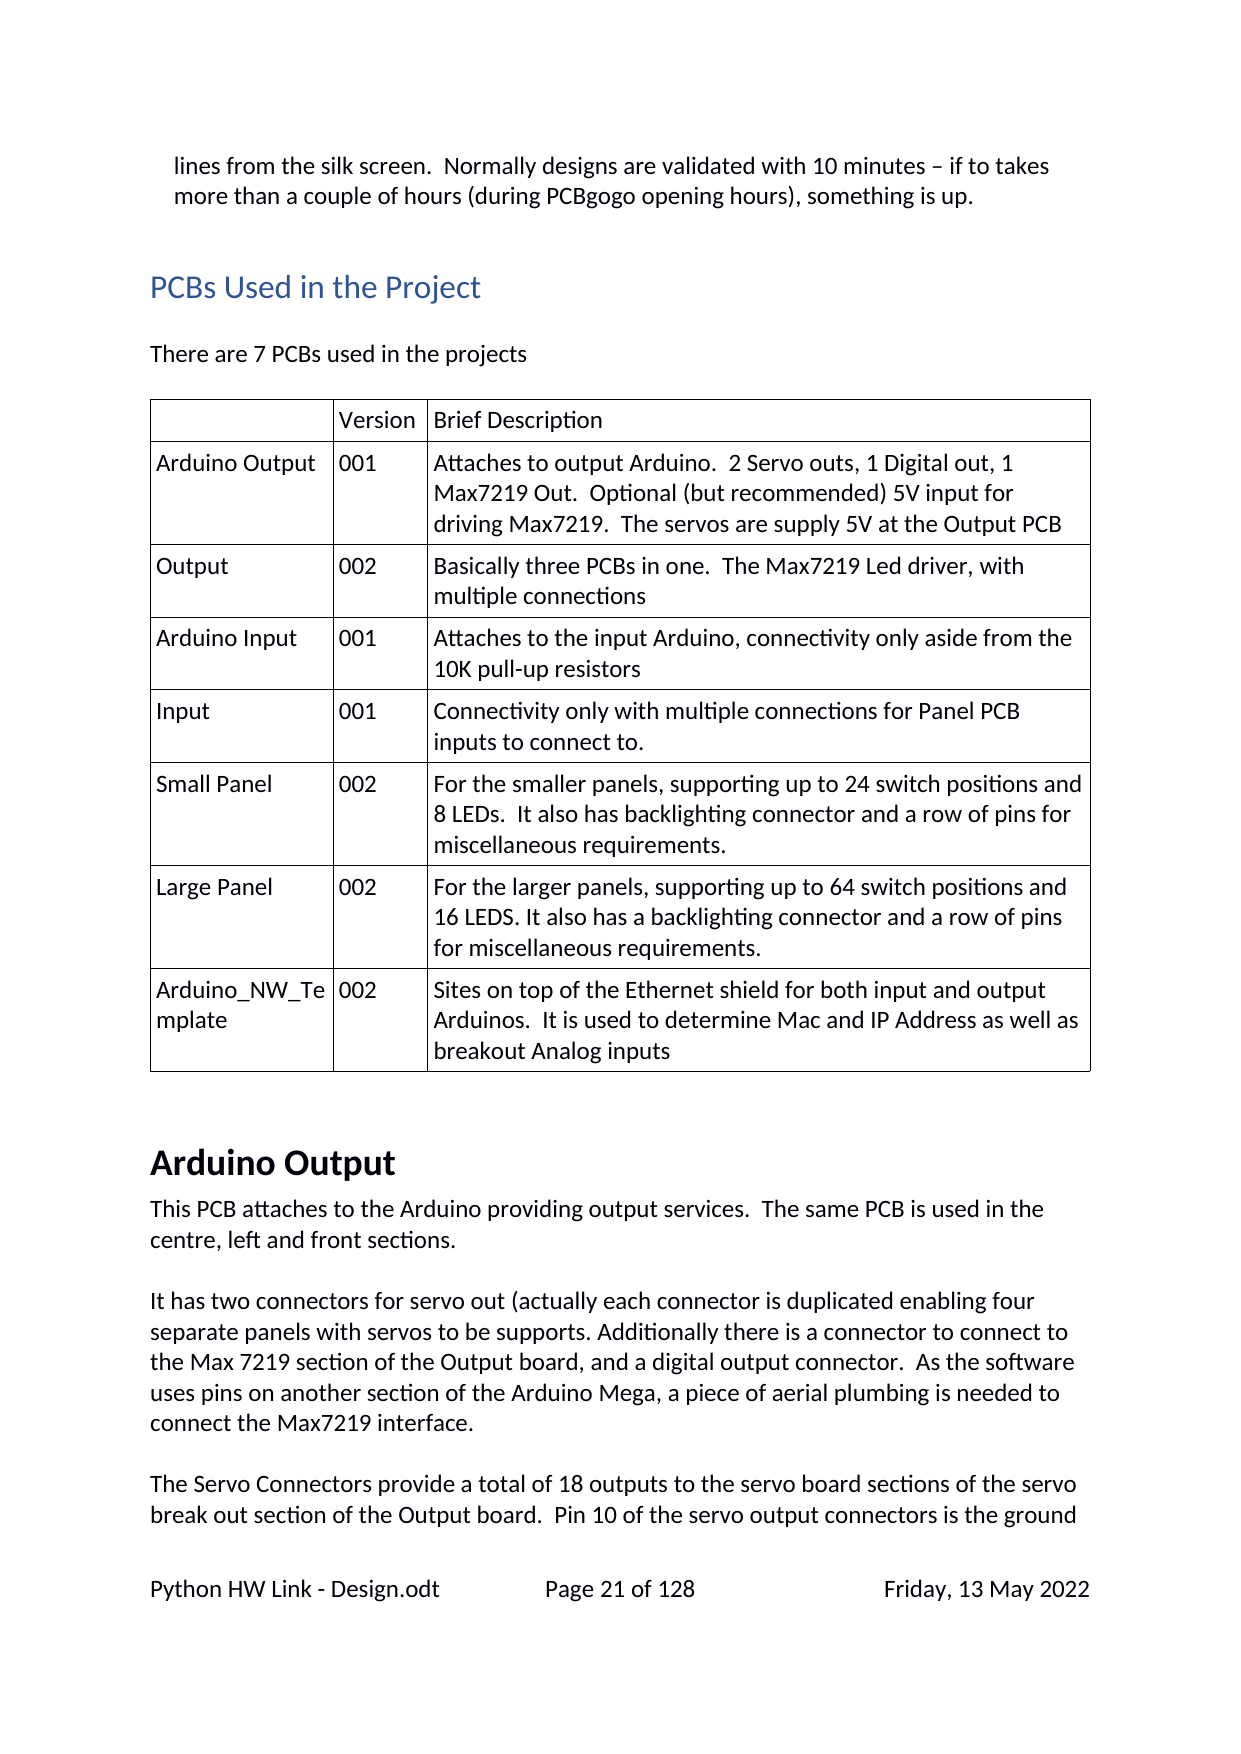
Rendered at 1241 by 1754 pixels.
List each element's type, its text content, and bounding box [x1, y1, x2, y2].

text It has two connectors for servo out (actually each connector is duplicated enabling four separate panels with servos to be supports. Additionally there is a connector to connect to the Max 7219 section of the Output board, and a digital output connector. As the software uses pins on another section of the Arduino Mega, a piece of aerial plumbing is needed to connect the Max7219 interface. [150, 1285, 1090, 1438]
table_cell Attaches to output Arduino. 2 Servo outs, 1 Digital out, 1 Max7219 Out. Optional (but recommended) 5V input for driving Max7219. The servos are supply 5V at the Output PCB [428, 442, 1090, 544]
table_cell Attaches to the input Arduino, connectivity only aside from the 10K pull-up resistors [428, 618, 1090, 689]
subtitle Arduino Output [150, 1139, 1090, 1185]
table_cell Large Panel [151, 866, 333, 968]
table_cell Connectivity only with multiple connections for Panel PCB inputs to connect to. [428, 690, 1090, 762]
table_cell For the smaller panels, supporting up to 24 switch positions and 8 LEDs. It also has backlighting connector and a row of pins for miscellaneous requirements. [428, 763, 1090, 865]
list lines from the silk screen. Normally designs are validated with 10 minutes – if to takes more than a couple of hours (during PCBgogo opening hours), something is up. [150, 150, 1090, 211]
table_cell Arduino Output [151, 442, 333, 544]
table_cell Arduino_NW_Template [151, 969, 333, 1071]
table_cell 002 [334, 866, 427, 968]
table_cell Small Panel [151, 763, 333, 865]
table_cell Output [151, 545, 333, 617]
text The Servo Connectors provide a total of 18 outputs to the servo board sections of the servo break out section of the Output board. Pin 10 of the servo output connectors is the ground [150, 1468, 1090, 1529]
text This PCB attaches to the Arduino providing output services. The same PCB is used in the centre, left and front sections. [150, 1193, 1090, 1254]
table_header [151, 400, 333, 441]
table_cell 002 [334, 969, 427, 1071]
subtitle PCBs Used in the Project [150, 267, 1090, 307]
table_cell 002 [334, 763, 427, 865]
table_header Brief Description [428, 400, 1090, 441]
table_header Version [334, 400, 427, 441]
text There are 7 PCBs used in the projects [150, 338, 1090, 368]
table_cell 001 [334, 618, 427, 689]
table_cell 001 [334, 442, 427, 544]
table_cell For the larger panels, supporting up to 64 switch positions and 16 LEDS. It also has a backlighting connector and a row of pins for miscellaneous requirements. [428, 866, 1090, 968]
table_cell Input [151, 690, 333, 762]
table_cell Sites on top of the Ethernet shield for both input and output Arduinos. It is used to determine Mac and IP Address as well as breakout Analog inputs [428, 969, 1090, 1071]
table_cell 002 [334, 545, 427, 617]
table_cell 001 [334, 690, 427, 762]
table_cell Basically three PCBs in one. The Max7219 Led driver, with multiple connections [428, 545, 1090, 617]
table_cell Arduino Input [151, 618, 333, 689]
